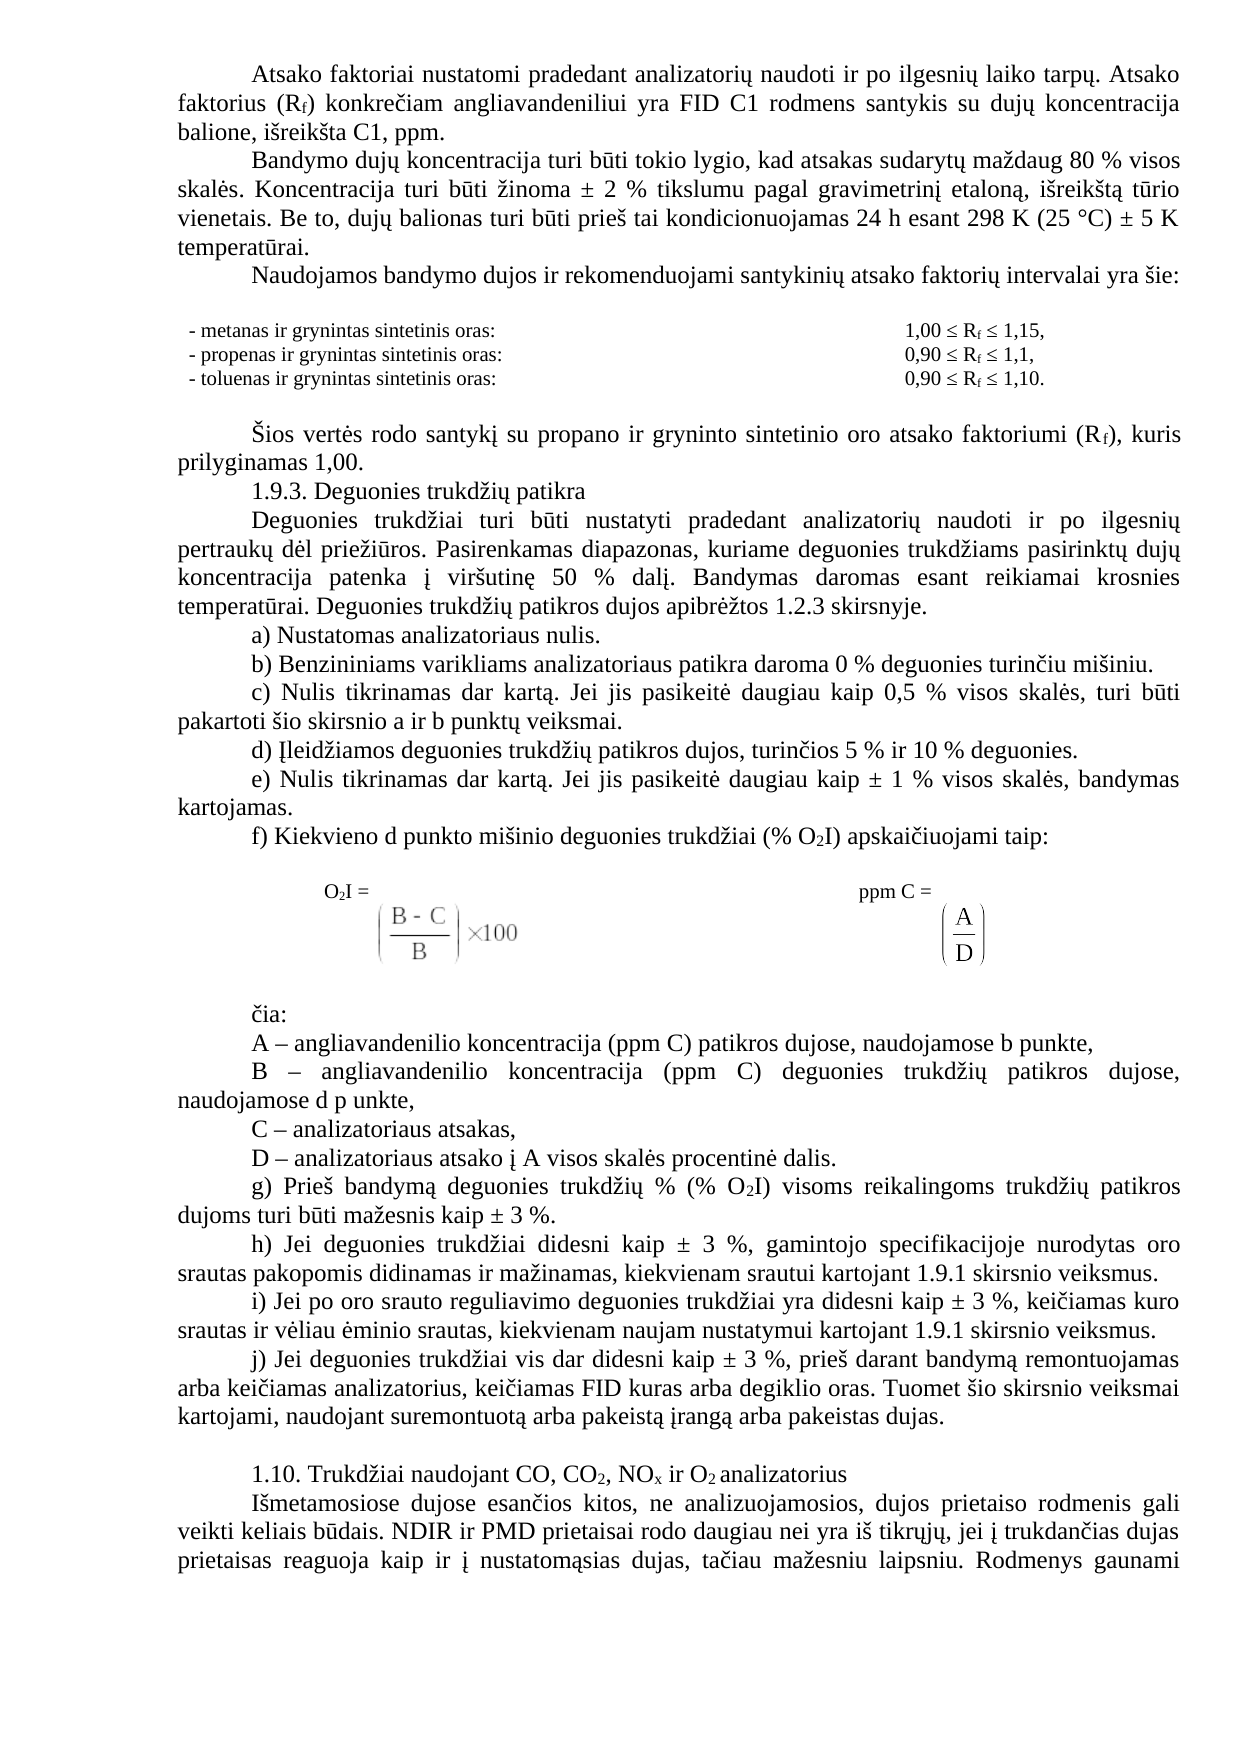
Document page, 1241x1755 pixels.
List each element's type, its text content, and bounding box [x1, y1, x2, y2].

table_header O2I = [177, 879, 669, 970]
text Bandymo dujų koncentracija turi būti tokio lygio, kad atsakas sudarytų maždaug 80 % visos skalės. Koncentracija turi būti žinoma ± 2 % tikslumu pagal gravimetrinį etaloną, išreikštą tūrio vienetais. Be to, dujų balionas turi būti prieš tai kondicionuojamas 24 h esant 298 K (25 °C) ± 5 K temperatūrai. [177, 145, 1181, 260]
text Atsako faktoriai nustatomi pradedant analizatorių naudoti ir po ilgesnių laiko tarpų. Atsako faktorius (Rf) konkrečiam angliavandeniliui yra FID C1 rodmens santykis su dujų koncentracija balione, išreikšta C1, ppm. [177, 59, 1181, 145]
text d) Įleidžiamos deguonies trukdžių patikros dujos, turinčios 5 % ir 10 % deguonies. [177, 735, 1181, 764]
text b) Benzininiams varikliams analizatoriaus patikra daroma 0 % deguonies turinčiu mišiniu. [177, 649, 1181, 677]
text g) Prieš bandymą deguonies trukdžių % (% O2I) visoms reikalingoms trukdžių patikros dujoms turi būti mažesnis kaip ± 3 %. [177, 1171, 1181, 1229]
text B – angliavandenilio koncentracija (ppm C) deguonies trukdžių patikros dujose, naudojamose d p unkte, [177, 1056, 1181, 1114]
text čia: [177, 999, 1181, 1028]
text j) Jei deguonies trukdžiai vis dar didesni kaip ± 3 %, prieš darant bandymą remontuojamas arba keičiamas analizatorius, keičiamas FID kuras arba degiklio oras. Tuomet šio skirsnio veiksmai kartojami, naudojant suremontuotą arba pakeistą įrangą arba pakeistas dujas. [177, 1344, 1181, 1430]
table_cell 0,90 ≤ Rf ≤ 1,10. [893, 366, 1181, 390]
text e) Nulis tikrinamas dar kartą. Jei jis pasikeitė daugiau kaip ± 1 % visos skalės, bandymas kartojamas. [177, 764, 1181, 821]
text 1.10. Trukdžiai naudojant CO, CO2, NOx ir O2 analizatorius [177, 1459, 1181, 1488]
text Išmetamosiose dujose esančios kitos, ne analizuojamosios, dujos prietaiso rodmenis gali veikti keliais būdais. NDIR ir PMD prietaisai rodo daugiau nei yra iš tikrųjų, jei į trukdančias dujas prietaisas reaguoja kaip ir į nustatomąsias dujas, tačiau mažesniu laipsniu. Rodmenys gaunami [177, 1488, 1181, 1574]
table_cell - toluenas ir grynintas sintetinis oras: [177, 366, 893, 390]
table_header - metanas ir grynintas sintetinis oras: [177, 318, 893, 342]
text C – analizatoriaus atsakas, [177, 1114, 1181, 1143]
text h) Jei deguonies trukdžiai didesni kaip ± 3 %, gamintojo specifikacijoje nurodytas oro srautas pakopomis didinamas ir mažinamas, kiekvienam srautui kartojant 1.9.1 skirsnio veiksmus. [177, 1229, 1181, 1286]
text Naudojamos bandymo dujos ir rekomenduojami santykinių atsako faktorių intervalai yra šie: [177, 260, 1181, 289]
text 1.9.3. Deguonies trukdžių patikra [177, 476, 1181, 505]
text Šios vertės rodo santykį su propano ir gryninto sintetinio oro atsako faktoriumi (Rf), kuris prilyginamas 1,00. [177, 419, 1181, 476]
table_header 1,00 ≤ Rf ≤ 1,15, [893, 318, 1181, 342]
text a) Nustatomas analizatoriaus nulis. [177, 620, 1181, 649]
table_cell - propenas ir grynintas sintetinis oras: [177, 342, 893, 366]
text Deguonies trukdžiai turi būti nustatyti pradedant analizatorių naudoti ir po ilgesnių pertraukų dėl priežiūros. Pasirenkamas diapazonas, kuriame deguonies trukdžiams pasirinktų dujų koncentracija patenka į viršutinę 50 % dalį. Bandymas daromas esant reikiamai krosnies temperatūrai. Deguonies trukdžių patikros dujos apibrėžtos 1.2.3 skirsnyje. [177, 505, 1181, 620]
text c) Nulis tikrinamas dar kartą. Jei jis pasikeitė daugiau kaip 0,5 % visos skalės, turi būti pakartoti šio skirsnio a ir b punktų veiksmai. [177, 677, 1181, 735]
table_header ppm C = [669, 879, 1181, 970]
table_cell 0,90 ≤ Rf ≤ 1,1, [893, 342, 1181, 366]
text A – angliavandenilio koncentracija (ppm C) patikros dujose, naudojamose b punkte, [177, 1028, 1181, 1056]
text f) Kiekvieno d punkto mišinio deguonies trukdžiai (% O2I) apskaičiuojami taip: [177, 821, 1181, 850]
text D – analizatoriaus atsako į A visos skalės procentinė dalis. [177, 1143, 1181, 1171]
text i) Jei po oro srauto reguliavimo deguonies trukdžiai yra didesni kaip ± 3 %, keičiamas kuro srautas ir vėliau ėminio srautas, kiekvienam naujam nustatymui kartojant 1.9.1 skirsnio veiksmus. [177, 1286, 1181, 1344]
